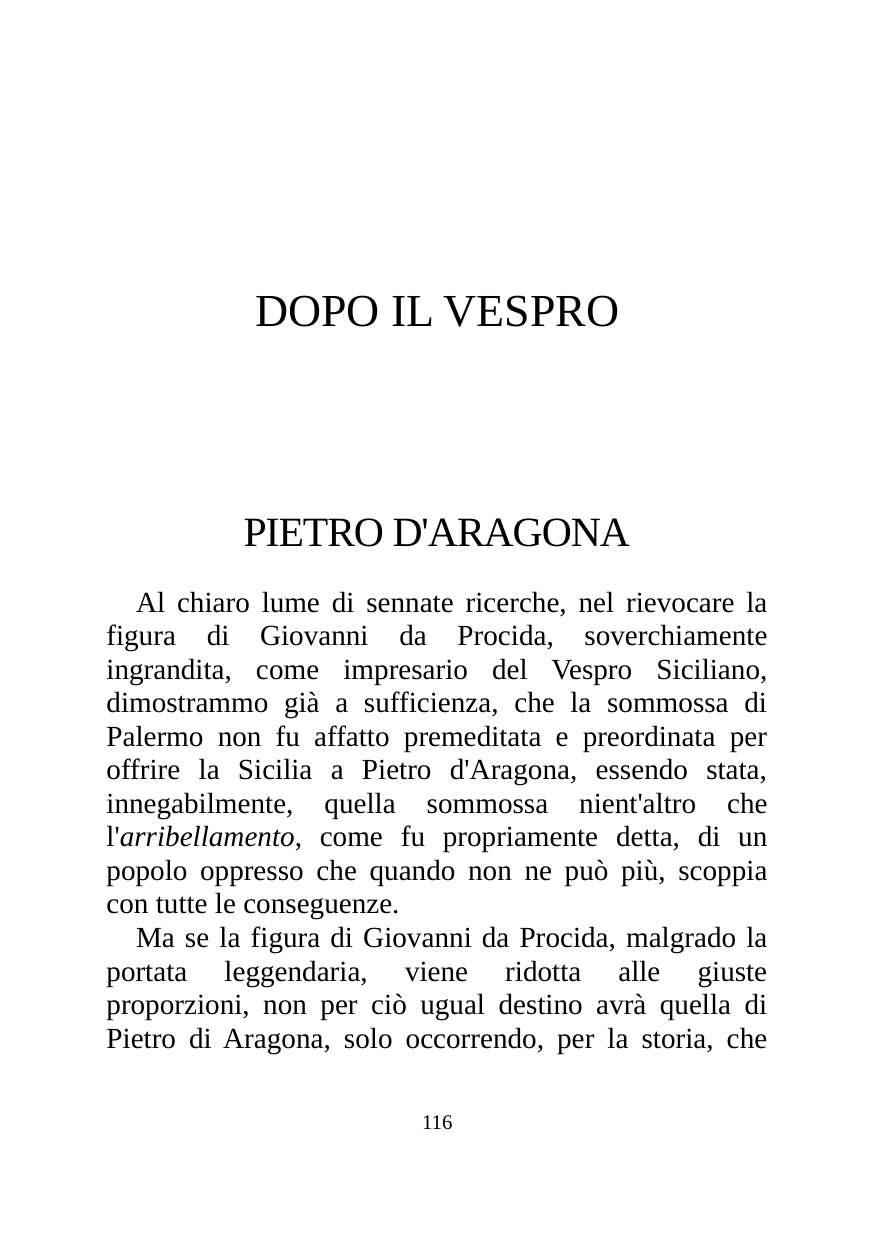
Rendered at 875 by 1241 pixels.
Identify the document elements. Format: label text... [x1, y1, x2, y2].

text Ma se la figura di Giovanni da Procida, malgrado la portata leggendaria, viene ridotta alle giuste proporzioni, non per ciò ugual destino avrà quella di Pietro di Aragona, solo occorrendo, per la storia, che [106, 920, 768, 1054]
text Al chiaro lume di sennate ricerche, nel rievocare la figura di Giovanni da Procida, soverchiamente ingrandita, come impresario del Vespro Siciliano, dimostrammo già a sufficienza, che la sommossa di Palermo non fu affatto premeditata e preordinata per offrire la Sicilia a Pietro d'Aragona, essendo stata, innegabilmente, quella sommossa nient'altro che l'arribellamento, come fu propriamente detta, di un popolo oppresso che quando non ne può più, scoppia con tutte le conseguenze. [106, 585, 768, 920]
subtitle DOPO IL VESPRO [106, 283, 768, 336]
subtitle PIETRO D'ARAGONA [106, 507, 768, 555]
